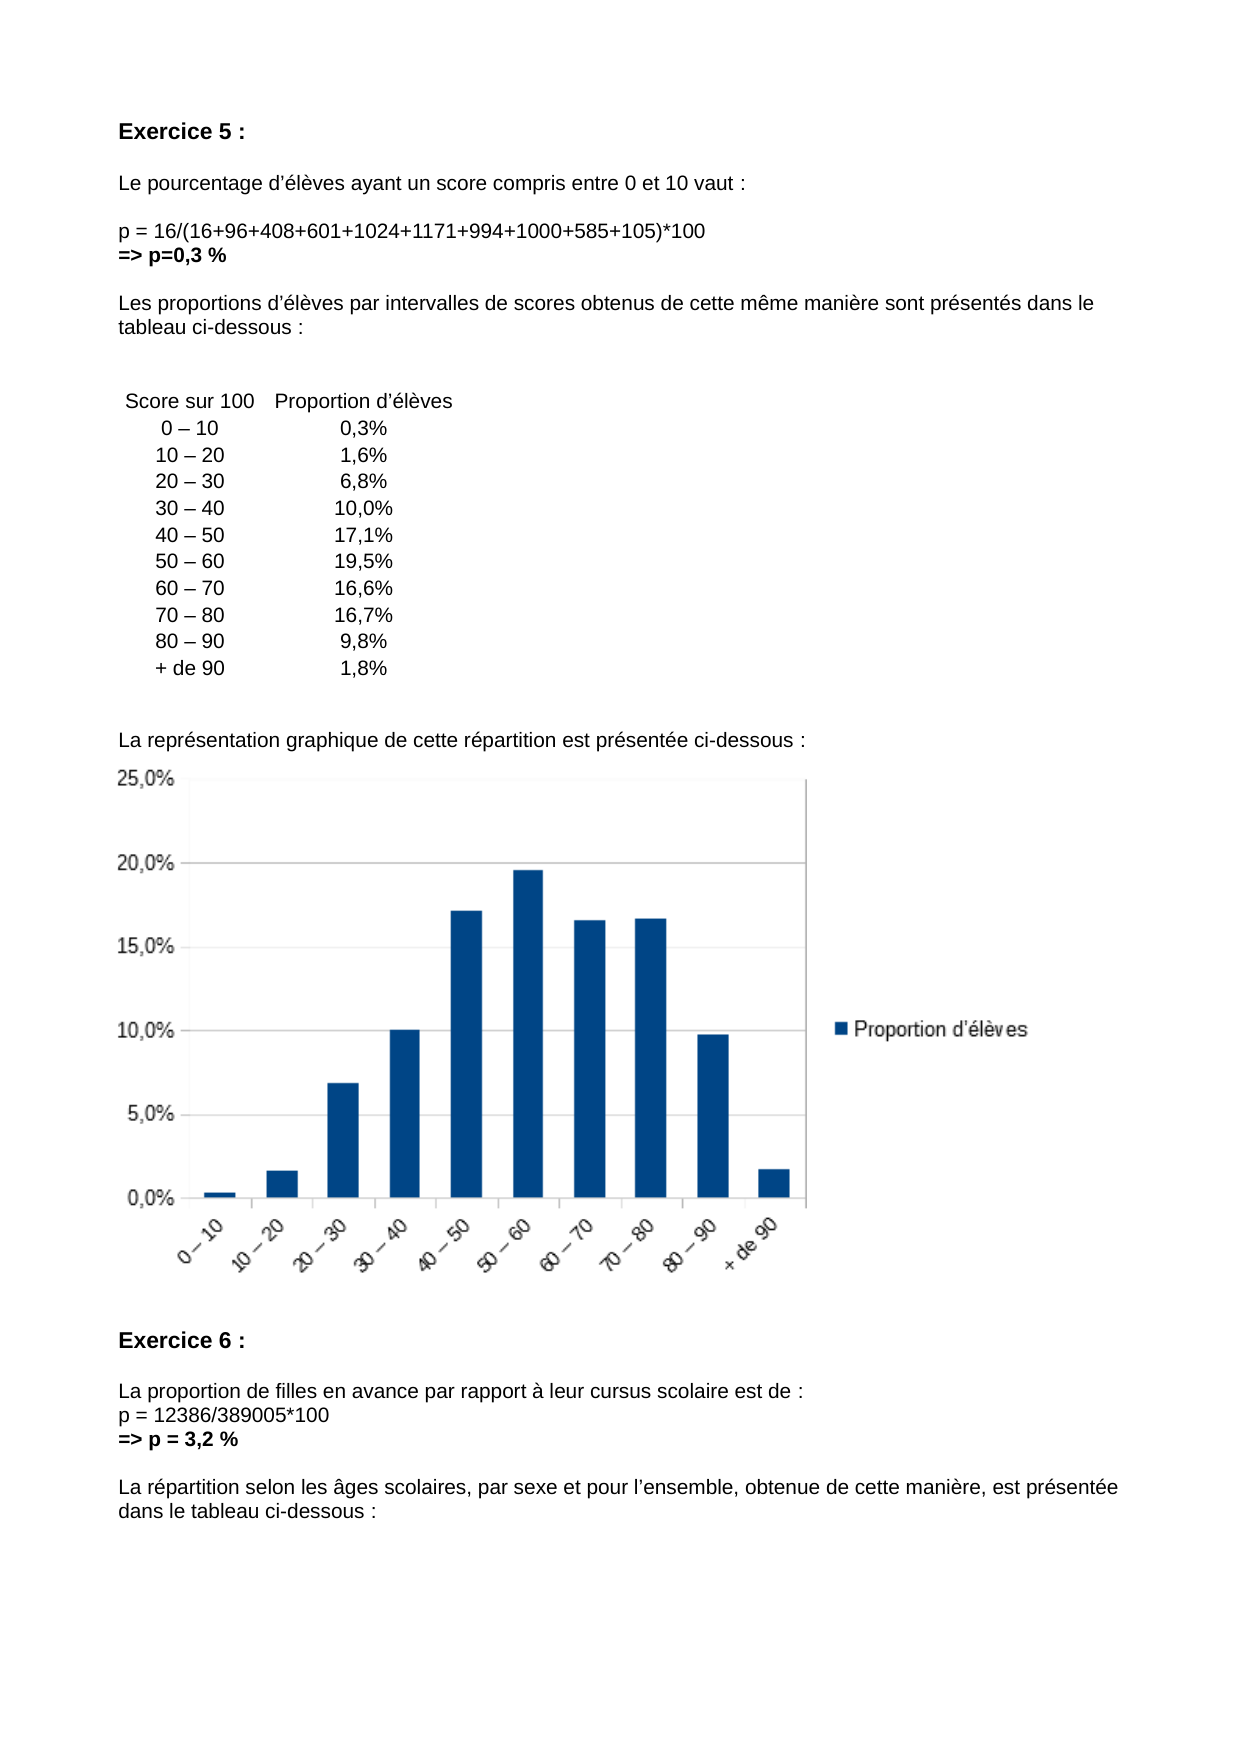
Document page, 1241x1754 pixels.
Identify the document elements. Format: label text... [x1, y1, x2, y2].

text La proportion de filles en avance par rapport à leur cursus scolaire est de : [118, 1379, 1122, 1403]
text Exercice 6 : [118, 1327, 1122, 1353]
table_cell 0 – 10 [112, 413, 268, 440]
text La représentation graphique de cette répartition est présentée ci-dessous : [118, 728, 1122, 752]
table_cell 50 – 60 [112, 546, 268, 573]
table_header Proportion d’élèves [268, 386, 459, 413]
table_cell 10 – 20 [112, 440, 268, 466]
table_cell 30 – 40 [112, 493, 268, 520]
text Les proportions d’élèves par intervalles de scores obtenus de cette même manière sont présentés dans le tableau ci-dessous : [118, 291, 1122, 338]
table_cell 20 – 30 [112, 466, 268, 493]
table_cell 17,1% [268, 520, 459, 546]
table_cell 1,6% [268, 440, 459, 466]
table_cell 16,6% [268, 573, 459, 600]
table_cell 9,8% [268, 626, 459, 653]
text La répartition selon les âges scolaires, par sexe et pour l’ensemble, obtenue de cette manière, est présentée dans le tableau ci-dessous : [118, 1475, 1122, 1523]
table_header Score sur 100 [112, 386, 268, 413]
table_cell 19,5% [268, 546, 459, 573]
table_cell 10,0% [268, 493, 459, 520]
text p = 16/(16+96+408+601+1024+1171+994+1000+585+105)*100 [118, 219, 1122, 243]
picture [117, 767, 807, 1290]
table_cell 16,7% [268, 600, 459, 626]
table_cell 1,8% [268, 653, 459, 680]
text Exercice 5 : [118, 118, 1122, 144]
text => p=0,3 % [118, 243, 1122, 267]
table_cell + de 90 [112, 653, 268, 680]
table_cell 0,3% [268, 413, 459, 440]
text Le pourcentage d’élèves ayant un score compris entre 0 et 10 vaut : [118, 171, 1122, 195]
text => p = 3,2 % [118, 1427, 1122, 1451]
table_cell 40 – 50 [112, 520, 268, 546]
table_cell 6,8% [268, 466, 459, 493]
table_cell 80 – 90 [112, 626, 268, 653]
table_cell 70 – 80 [112, 600, 268, 626]
text p = 12386/389005*100 [118, 1403, 1122, 1427]
table_cell 60 – 70 [112, 573, 268, 600]
picture [829, 1012, 1036, 1048]
